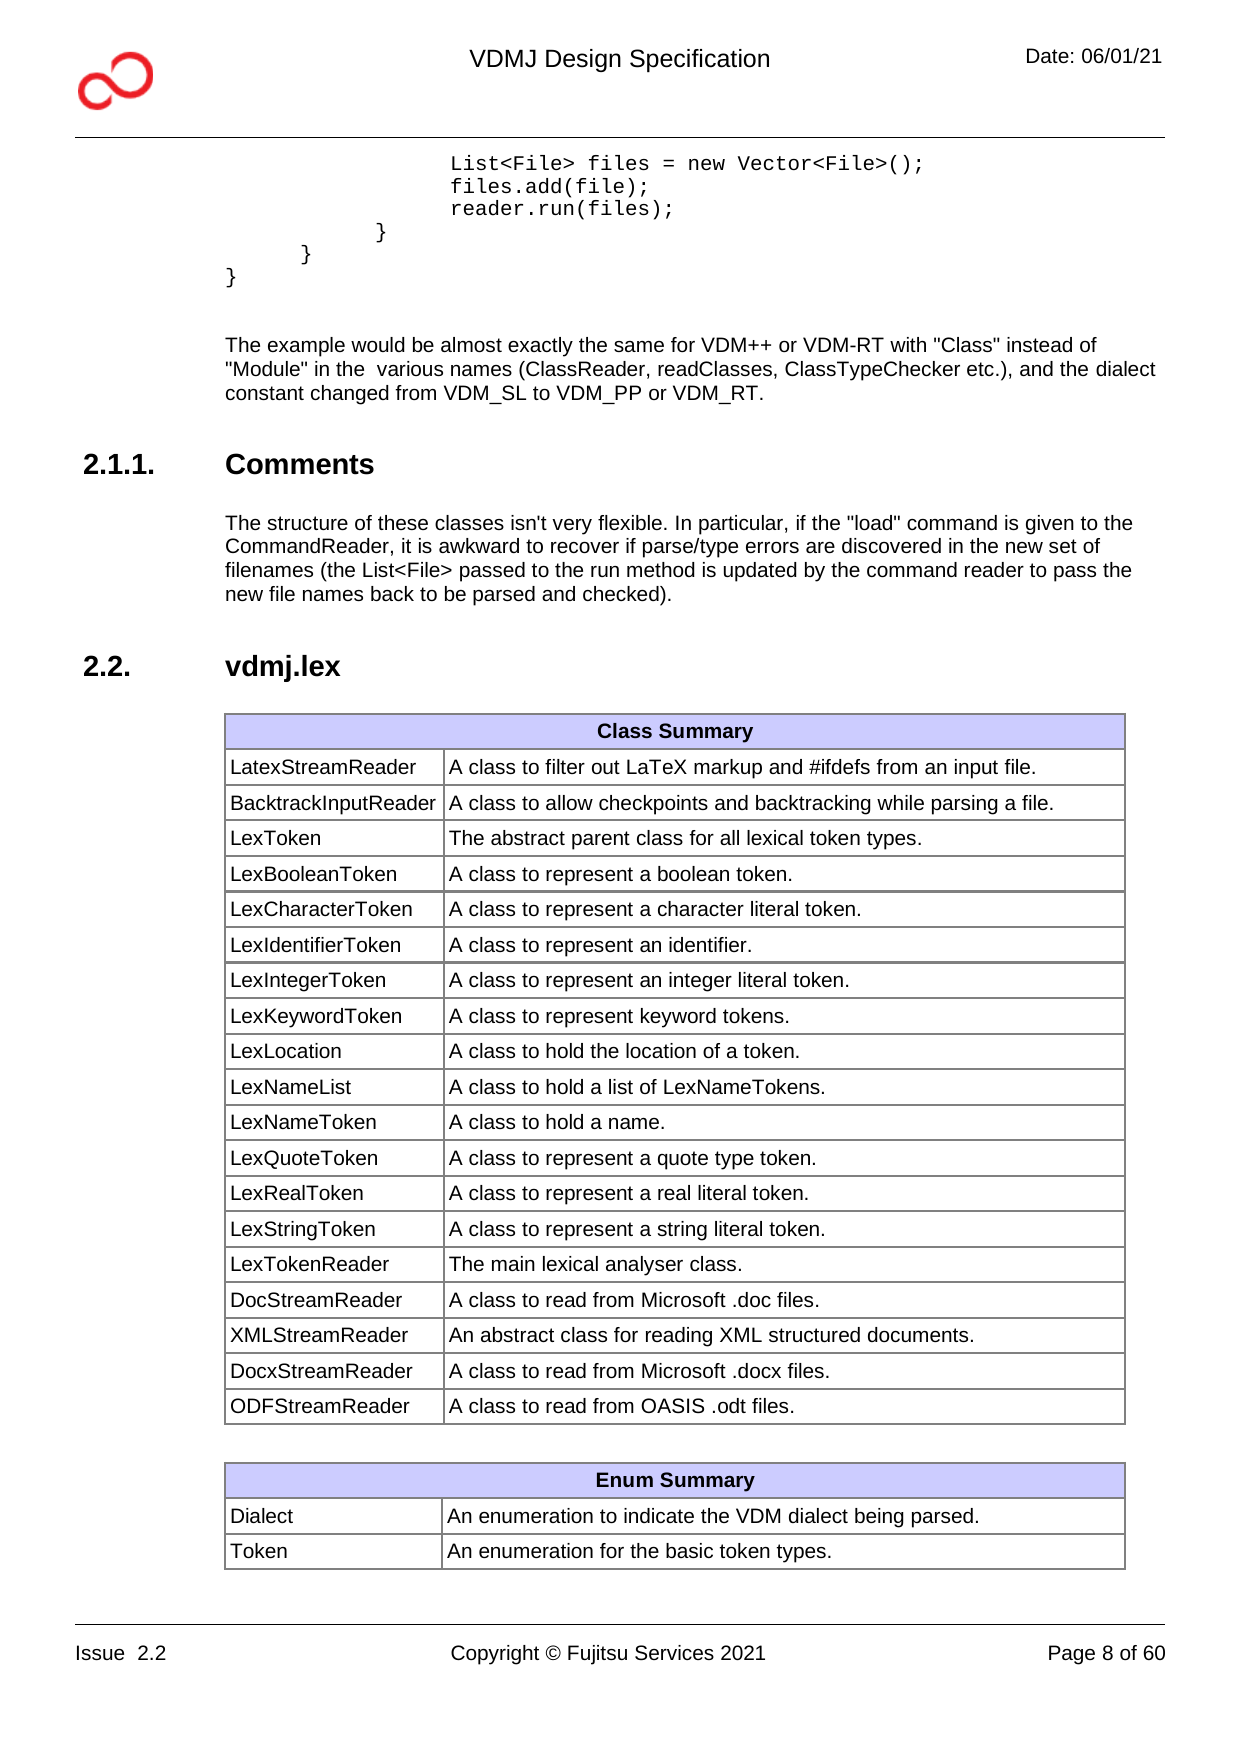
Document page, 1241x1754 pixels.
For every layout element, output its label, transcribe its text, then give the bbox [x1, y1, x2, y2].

table_cell LexToken [226, 821, 443, 855]
table_header Enum Summary [226, 1464, 1124, 1497]
table_cell A class to represent a real literal token. [445, 1177, 1124, 1210]
table_cell A class to allow checkpoints and backtracking while parsing a file. [445, 786, 1124, 819]
table_cell A class to read from Microsoft .docx files. [445, 1354, 1124, 1388]
table_cell BacktrackInputReader [226, 786, 443, 819]
table_cell A class to filter out LaTeX markup and #ifdefs from an input file. [445, 750, 1124, 784]
table_cell LexRealToken [226, 1177, 443, 1210]
table_cell LexNameList [226, 1070, 443, 1103]
table_cell LexStringToken [226, 1212, 443, 1246]
table_cell The main lexical analyser class. [445, 1248, 1124, 1281]
table_cell LexQuoteToken [226, 1141, 443, 1174]
table_cell A class to read from Microsoft .doc files. [445, 1283, 1124, 1317]
table_cell LexIdentifierToken [226, 928, 443, 961]
table_cell A class to represent a boolean token. [445, 857, 1124, 890]
subtitle vdmj.lex [75, 649, 1165, 683]
text } [225, 265, 1165, 288]
table_cell An enumeration for the basic token types. [443, 1535, 1124, 1568]
table_cell LexLocation [226, 1035, 443, 1068]
table_cell A class to represent an integer literal token. [445, 964, 1124, 997]
table_cell LexCharacterToken [226, 893, 443, 926]
text The structure of these classes isn't very flexible. In particular, if the "load" command is given to the CommandReader, it is awkward to recover if parse/type errors are discovered in the new set of filenames (the List<File> passed to the run method is updated by the command reader to pass the new file names back to be parsed and checked). [225, 511, 1165, 607]
table_cell LexBooleanToken [226, 857, 443, 890]
table_cell DocStreamReader [226, 1283, 443, 1317]
table_cell A class to represent keyword tokens. [445, 999, 1124, 1032]
table_header Class Summary [226, 715, 1124, 748]
table_cell A class to represent an identifier. [445, 928, 1124, 961]
text } [225, 220, 1165, 243]
subtitle Comments [75, 447, 1165, 481]
table_cell A class to hold a name. [445, 1106, 1124, 1139]
table_cell An abstract class for reading XML structured documents. [445, 1319, 1124, 1352]
table_cell A class to hold the location of a token. [445, 1035, 1124, 1068]
table_cell A class to read from OASIS .odt files. [445, 1390, 1124, 1423]
text The example would be almost exactly the same for VDM++ or VDM-RT with "Class" instead of "Module" in the various names (ClassReader, readClasses, ClassTypeChecker etc.), and the dialect constant changed from VDM_SL to VDM_PP or VDM_RT. [225, 333, 1165, 405]
table_cell XMLStreamReader [226, 1319, 443, 1352]
table_cell DocxStreamReader [226, 1354, 443, 1388]
picture [78, 44, 153, 120]
table_cell A class to represent a character literal token. [445, 893, 1124, 926]
table_cell The abstract parent class for all lexical token types. [445, 821, 1124, 855]
table_cell ODFStreamReader [226, 1390, 443, 1423]
table_cell A class to represent a string literal token. [445, 1212, 1124, 1246]
table_cell A class to hold a list of LexNameTokens. [445, 1070, 1124, 1103]
table_cell LexKeywordToken [226, 999, 443, 1032]
text List<File> files = new Vector<File>(); [225, 153, 1165, 175]
text files.add(file); [225, 175, 1165, 198]
table_cell LexTokenReader [226, 1248, 443, 1281]
table_cell LatexStreamReader [226, 750, 443, 784]
table_cell LexIntegerToken [226, 964, 443, 997]
text reader.run(files); [225, 198, 1165, 220]
table_cell A class to represent a quote type token. [445, 1141, 1124, 1174]
table_cell LexNameToken [226, 1106, 443, 1139]
table_cell Dialect [226, 1499, 441, 1533]
table_cell An enumeration to indicate the VDM dialect being parsed. [443, 1499, 1124, 1533]
table_cell Token [226, 1535, 441, 1568]
text } [225, 243, 1165, 265]
